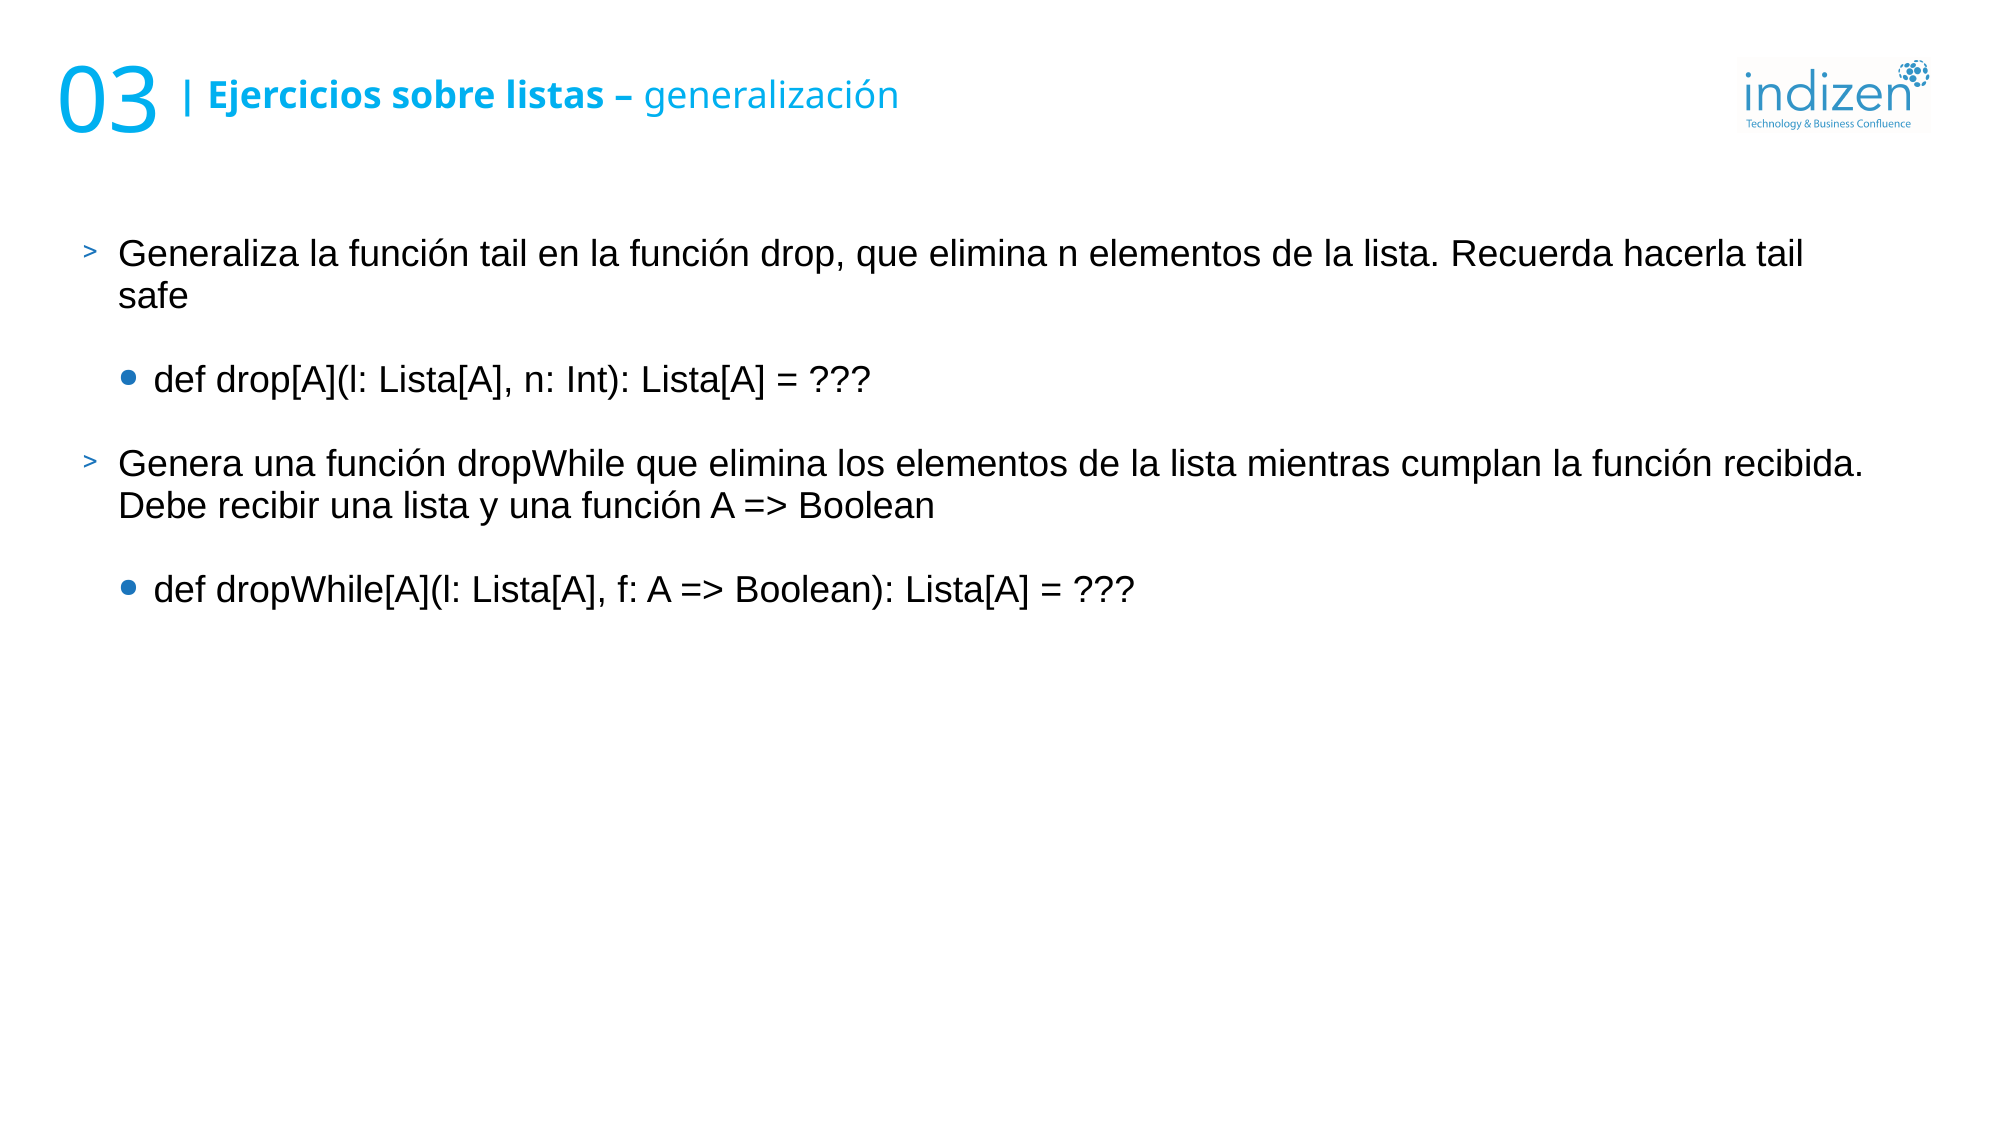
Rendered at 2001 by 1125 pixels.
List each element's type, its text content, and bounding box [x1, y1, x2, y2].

text_box | Ejercicios sobre listas – generalización [157, 60, 1276, 126]
text_box 03 [41, 45, 1392, 127]
text_box Generaliza la función tail en la función drop, que elimina n elementos de la lista. Recuerda hacerla tail safe def drop[A](l: Lista[A], n: Int): Lista[A] = ??? Genera una función dropWhile que elimina los elementos de la lista mientras cumplan la función recibida. Debe recibir una lista y una función A => Boolean def dropWhile[A](l: Lista[A], f: A => Boolean): Lista[A] = ??? [82, 232, 1878, 1004]
picture [1737, 57, 1931, 133]
text_box 03 [69, 72, 96, 126]
